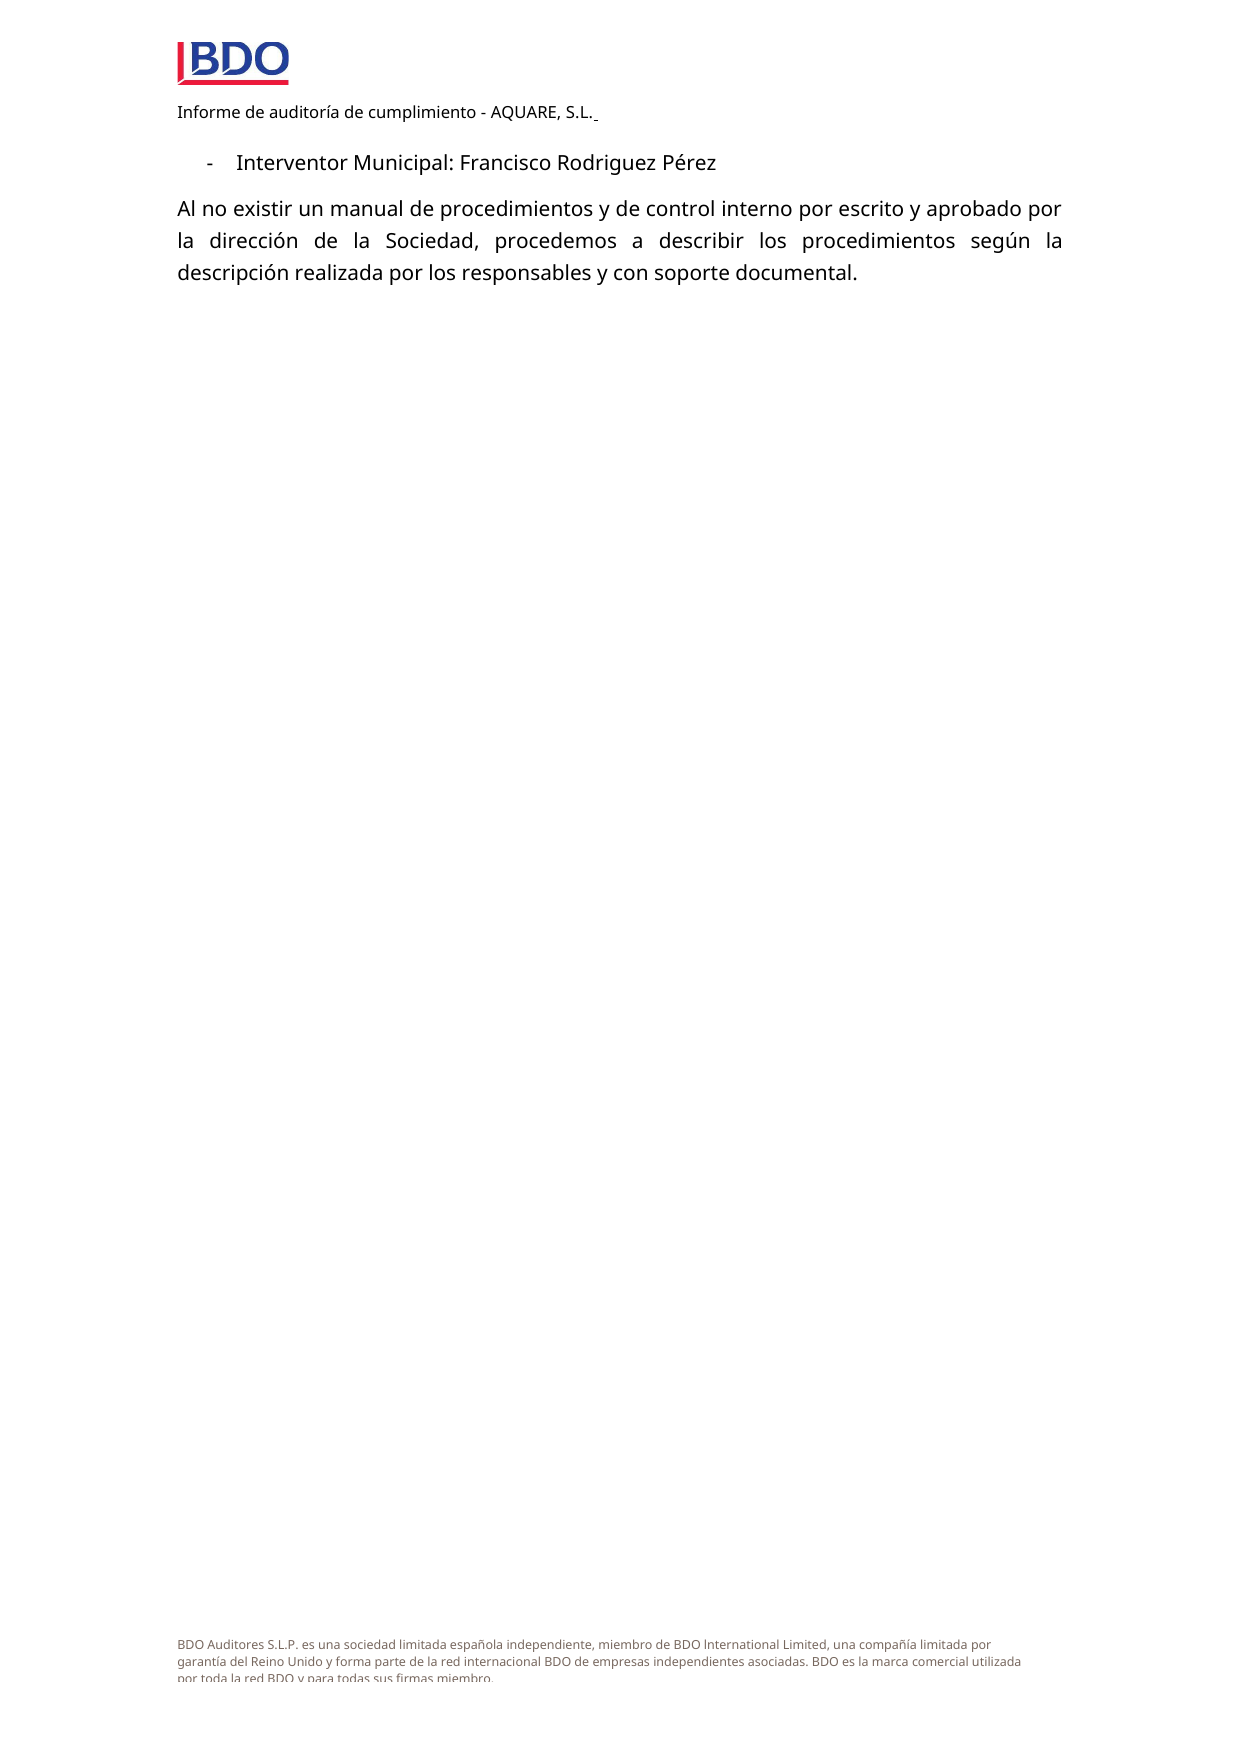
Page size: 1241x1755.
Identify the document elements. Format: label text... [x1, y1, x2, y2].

text Al no existir un manual de procedimientos y de control interno por escrito y aprobado por la dirección de la Sociedad, procedemos a describir los procedimientos según la descripción realizada por los responsables y con soporte documental. [177, 194, 1064, 286]
list Interventor Municipal: Francisco Rodriguez Pérez [206, 148, 1120, 177]
